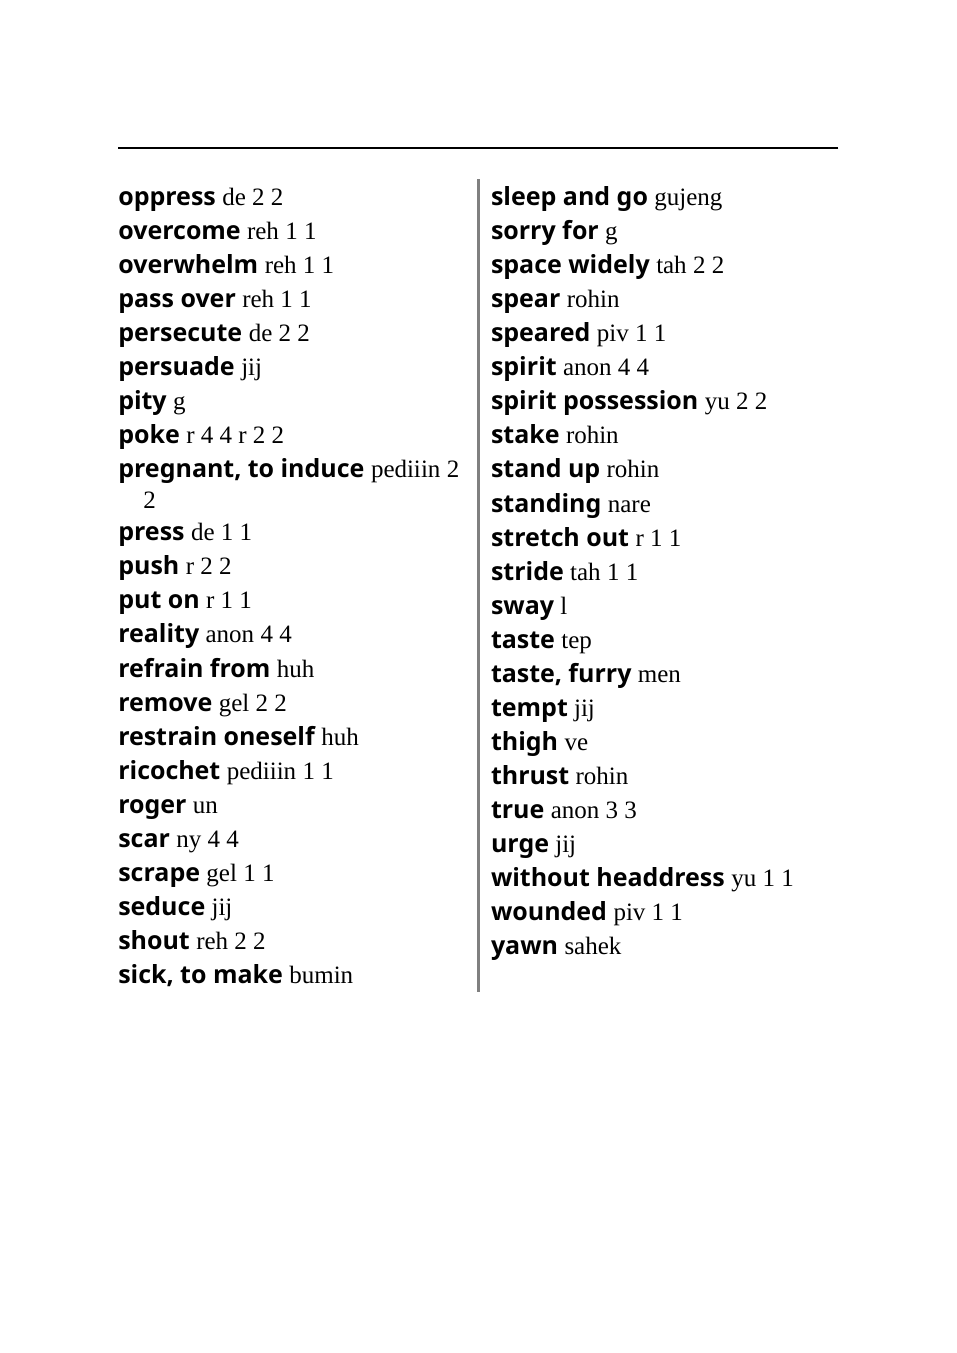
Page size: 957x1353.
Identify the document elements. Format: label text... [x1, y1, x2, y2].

text taste tep [491, 621, 838, 656]
text true anon 3 3 [491, 792, 838, 826]
text taste, furry men [491, 656, 838, 689]
text poke r 4 4 r 2 2 [118, 417, 466, 451]
text urge jij [491, 826, 838, 860]
text stand up rohin [491, 451, 838, 485]
text stake rohin [491, 417, 838, 451]
text thrust rohin [491, 758, 838, 792]
text yawn sahek [491, 928, 838, 962]
text spirit anon 4 4 [491, 349, 838, 383]
text spear rohin [491, 281, 838, 315]
text standing nare [491, 485, 838, 519]
text spirit possession yu 2 2 [491, 383, 838, 417]
text remove gel 2 2 [118, 684, 466, 718]
text persecute de 2 2 [118, 315, 466, 349]
text ricochet pediiin 1 1 [118, 752, 466, 786]
text restrain oneself huh [118, 718, 466, 752]
text reality anon 4 4 [118, 616, 466, 650]
text shout reh 2 2 [118, 923, 466, 957]
text speared piv 1 1 [491, 315, 838, 349]
text scar ny 4 4 [118, 821, 466, 854]
text wounded piv 1 1 [491, 894, 838, 928]
text stretch out r 1 1 [491, 519, 838, 553]
text without headdress yu 1 1 [491, 860, 838, 894]
text roger un [118, 786, 466, 821]
text sick, to make bumin [118, 957, 466, 991]
text sway l [491, 587, 838, 621]
text seduce jij [118, 889, 466, 923]
text scrape gel 1 1 [118, 854, 466, 889]
text sleep and go gujeng [491, 179, 838, 213]
text tempt jij [491, 689, 838, 724]
text sorry for g [491, 213, 838, 247]
text oppress de 2 2 [118, 179, 466, 213]
text thigh ve [491, 724, 838, 758]
text pass over reh 1 1 [118, 281, 466, 315]
text refrain from huh [118, 650, 466, 684]
text overwhelm reh 1 1 [118, 247, 466, 281]
text space widely tah 2 2 [491, 247, 838, 281]
text put on r 1 1 [118, 582, 466, 616]
text pregnant, to induce pediiin 2 2 [118, 451, 466, 514]
text press de 1 1 [118, 514, 466, 548]
text push r 2 2 [118, 548, 466, 582]
text persuade jij [118, 349, 466, 383]
text pity g [118, 383, 466, 417]
text stride tah 1 1 [491, 553, 838, 587]
text overcome reh 1 1 [118, 213, 466, 247]
